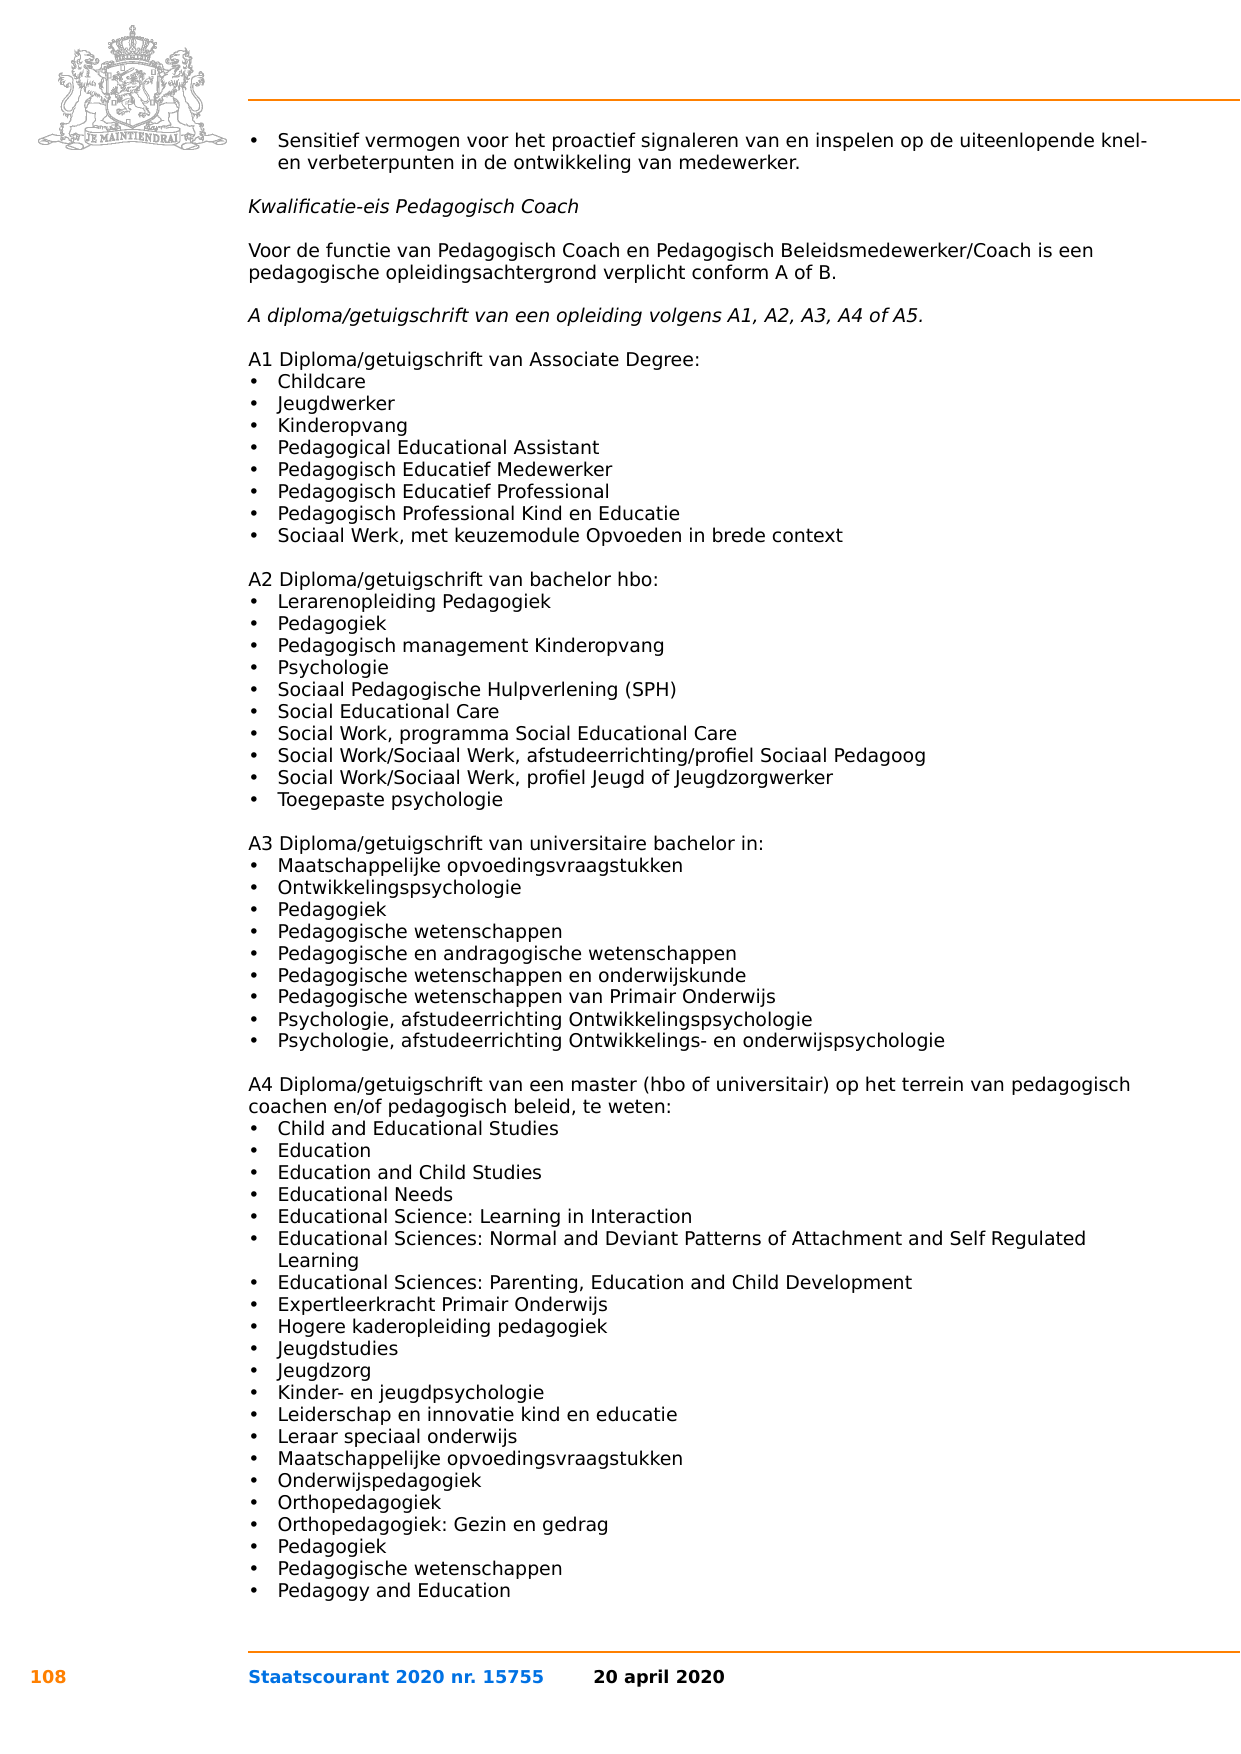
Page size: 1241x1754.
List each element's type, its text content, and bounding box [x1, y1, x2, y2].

text • Kinder- en jeugdpsychologie [248, 1382, 1163, 1404]
text • Pedagogiek [248, 613, 1163, 635]
text • Sociaal Pedagogische Hulpverlening (SPH) [248, 679, 1163, 701]
text • Education and Child Studies [248, 1162, 1163, 1184]
text • Pedagogisch Professional Kind en Educatie [248, 503, 1163, 525]
text • Pedagogische wetenschappen [248, 921, 1163, 942]
text • Lerarenopleiding Pedagogiek [248, 591, 1163, 613]
text • Psychologie, afstudeerrichting Ontwikkelingspsychologie [248, 1008, 1163, 1030]
text • Maatschappelijke opvoedingsvraagstukken [248, 854, 1163, 877]
text • Hogere kaderopleiding pedagogiek [248, 1316, 1163, 1338]
text • Pedagogisch management Kinderopvang [248, 635, 1163, 657]
text • Orthopedagogiek: Gezin en gedrag [248, 1514, 1163, 1536]
text • Expertleerkracht Primair Onderwijs [248, 1294, 1163, 1316]
text A3 Diploma/getuigschrift van universitaire bachelor in: [248, 833, 1163, 854]
text • Maatschappelijke opvoedingsvraagstukken [248, 1448, 1163, 1470]
text • Kinderopvang [248, 415, 1163, 437]
text • Leraar speciaal onderwijs [248, 1426, 1163, 1448]
text • Pedagogiek [248, 1536, 1163, 1558]
text • Pedagogische en andragogische wetenschappen [248, 942, 1163, 964]
text • Social Work/Sociaal Werk, profiel Jeugd of Jeugdzorgwerker [248, 767, 1163, 789]
text • Toegepaste psychologie [248, 789, 1163, 811]
text • Orthopedagogiek [248, 1492, 1163, 1514]
text A diploma/getuigschrift van een opleiding volgens A1, A2, A3, A4 of A5. [248, 305, 1163, 327]
text • Pedagogische wetenschappen en onderwijskunde [248, 964, 1163, 986]
text • Psychologie [248, 657, 1163, 679]
text A2 Diploma/getuigschrift van bachelor hbo: [248, 569, 1163, 591]
text A1 Diploma/getuigschrift van Associate Degree: [248, 349, 1163, 371]
text A4 Diploma/getuigschrift van een master (hbo of universitair) op het terrein van pedagogisch coachen en/of pedagogisch beleid, te weten: [248, 1074, 1163, 1118]
text • Leiderschap en innovatie kind en educatie [248, 1404, 1163, 1426]
text • Pedagogical Educational Assistant [248, 437, 1163, 459]
text • Pedagogische wetenschappen [248, 1558, 1163, 1580]
text • Jeugdzorg [248, 1360, 1163, 1382]
text • Social Educational Care [248, 701, 1163, 723]
text • Ontwikkelingspsychologie [248, 877, 1163, 898]
text • Pedagogische wetenschappen van Primair Onderwijs [248, 986, 1163, 1008]
text • Pedagogiek [248, 898, 1163, 921]
text • Onderwijspedagogiek [248, 1470, 1163, 1492]
text • Child and Educational Studies [248, 1118, 1163, 1140]
text Voor de functie van Pedagogisch Coach en Pedagogisch Beleidsmedewerker/Coach is een pedagogische opleidingsachtergrond verplicht conform A of B. [248, 239, 1163, 283]
text • Psychologie, afstudeerrichting Ontwikkelings- en onderwijspsychologie [248, 1030, 1163, 1052]
picture [38, 25, 227, 150]
text • Social Work/Sociaal Werk, afstudeerrichting/profiel Sociaal Pedagoog [248, 745, 1163, 767]
text • Sensitief vermogen voor het proactief signaleren van en inspelen op de uiteenlopende knel- en verbeterpunten in de ontwikkeling van medewerker. [248, 130, 1163, 174]
text • Education [248, 1140, 1163, 1162]
text • Educational Sciences: Parenting, Education and Child Development [248, 1272, 1163, 1294]
text • Jeugdwerker [248, 393, 1163, 415]
text • Childcare [248, 371, 1163, 393]
text • Jeugdstudies [248, 1338, 1163, 1360]
text • Pedagogisch Educatief Professional [248, 481, 1163, 503]
text • Social Work, programma Social Educational Care [248, 723, 1163, 745]
text • Pedagogy and Education [248, 1580, 1163, 1602]
text • Sociaal Werk, met keuzemodule Opvoeden in brede context [248, 525, 1163, 547]
text • Educational Sciences: Normal and Deviant Patterns of Attachment and Self Regulated Learning [248, 1228, 1163, 1272]
text • Educational Science: Learning in Interaction [248, 1206, 1163, 1228]
subtitle Kwalificatie-eis Pedagogisch Coach [248, 196, 1163, 218]
text • Educational Needs [248, 1184, 1163, 1206]
text • Pedagogisch Educatief Medewerker [248, 459, 1163, 481]
